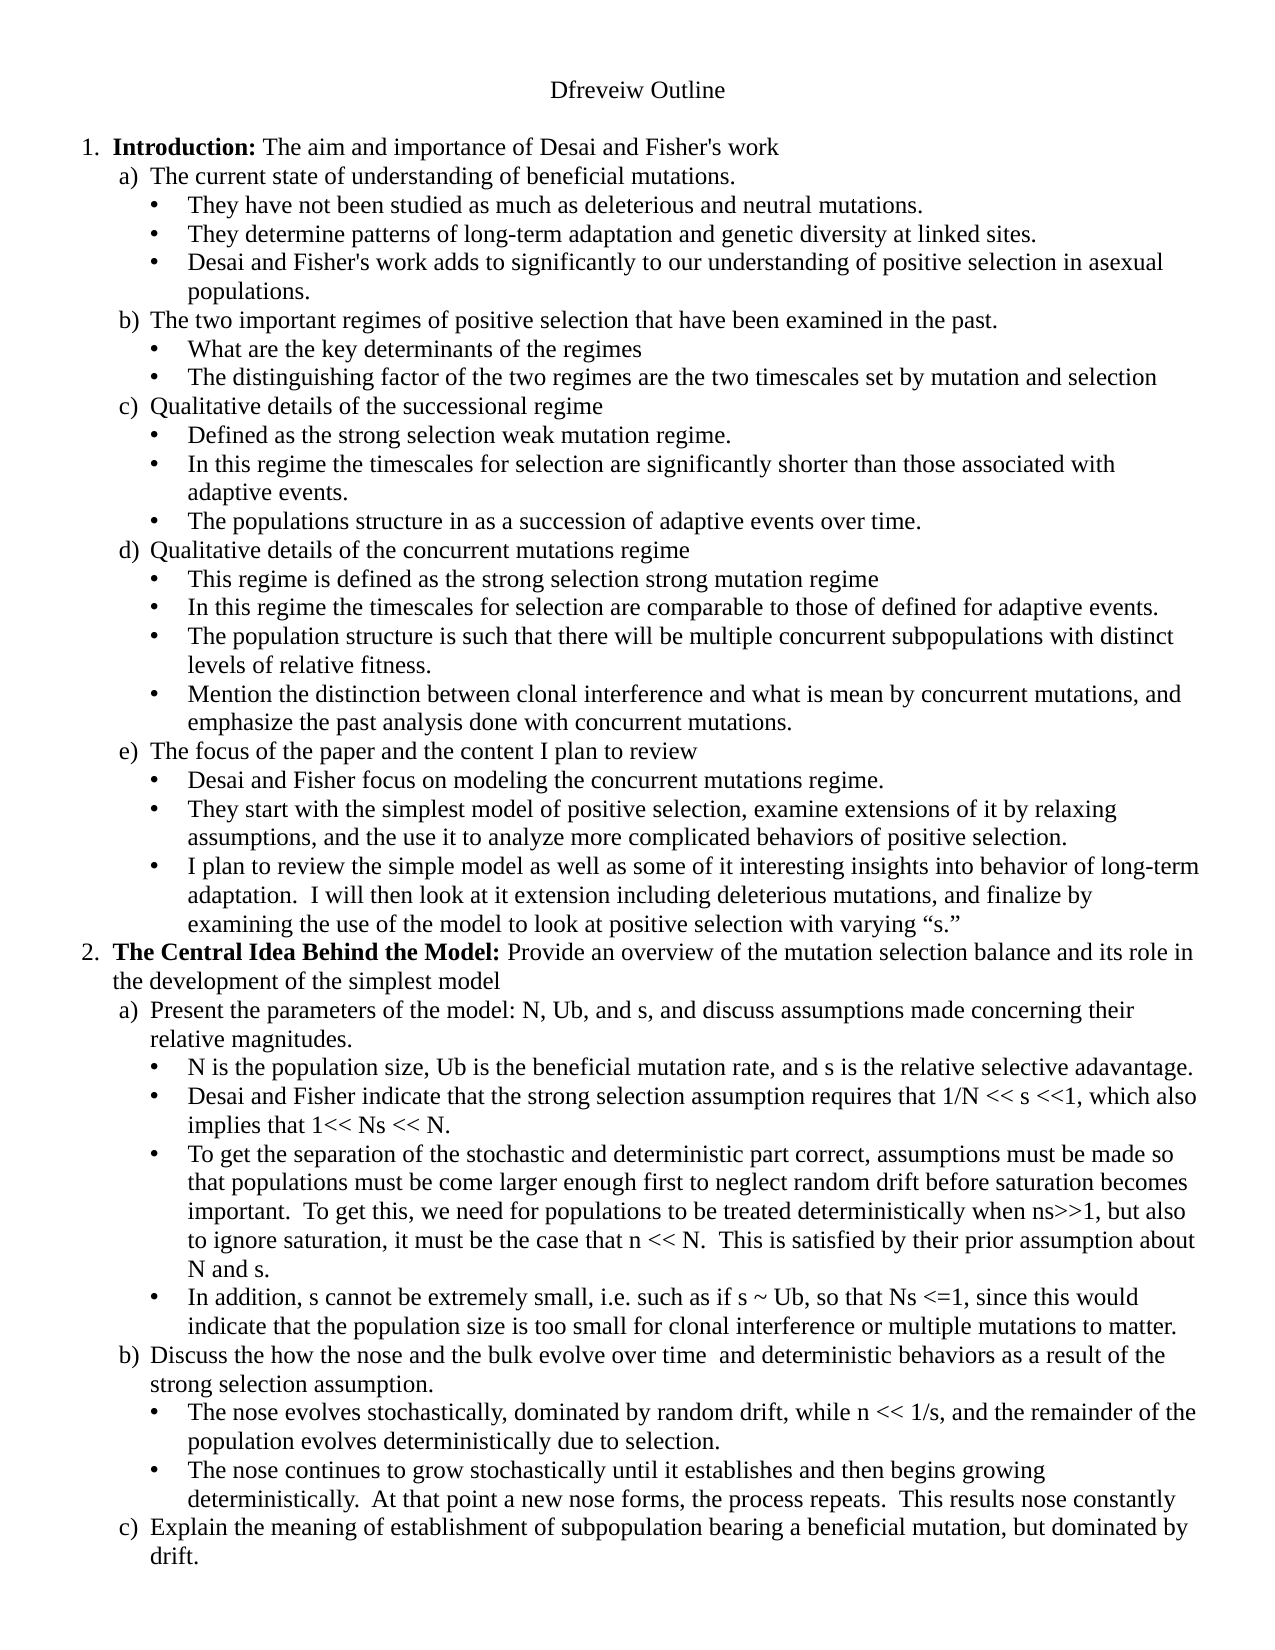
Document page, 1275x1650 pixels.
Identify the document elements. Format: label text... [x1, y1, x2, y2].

list To get the separation of the stochastic and deterministic part correct, assumptions must be made so that populations must be come larger enough first to neglect random drift before saturation becomes important. To get this, we need for populations to be treated deterministically when ns>>1, but also to ignore saturation, it must be the case that n << N. This is satisfied by their prior assumption about N and s. [150, 1139, 1200, 1282]
list Qualitative details of the successional regime [112, 391, 1200, 420]
list Present the parameters of the model: N, Ub, and s, and discuss assumptions made concerning their relative magnitudes. [112, 995, 1200, 1052]
list N is the population size, Ub is the beneficial mutation rate, and s is the relative selective adavantage. [150, 1052, 1200, 1081]
list Mention the distinction between clonal interference and what is mean by concurrent mutations, and emphasize the past analysis done with concurrent mutations. [150, 679, 1200, 736]
list The Central Idea Behind the Model: Provide an overview of the mutation selection balance and its role in the development of the simplest model [75, 937, 1200, 995]
list Desai and Fisher's work adds to significantly to our understanding of positive selection in asexual populations. [150, 247, 1200, 305]
list The populations structure in as a succession of adaptive events over time. [150, 506, 1200, 535]
list The focus of the paper and the content I plan to review [112, 736, 1200, 765]
list I plan to review the simple model as well as some of it interesting insights into behavior of long-term adaptation. I will then look at it extension including deleterious mutations, and finalize by examining the use of the model to look at positive selection with varying “s.” [150, 851, 1200, 937]
list The population structure is such that there will be multiple concurrent subpopulations with distinct levels of relative fitness. [150, 621, 1200, 679]
list In this regime the timescales for selection are significantly shorter than those associated with adaptive events. [150, 449, 1200, 506]
list In addition, s cannot be extremely small, i.e. such as if s ~ Ub, so that Ns <=1, since this would indicate that the population size is too small for clonal interference or multiple mutations to matter. [150, 1282, 1200, 1340]
list The nose continues to grow stochastically until it establishes and then begins growing deterministically. At that point a new nose forms, the process repeats. This results nose constantly [150, 1455, 1200, 1512]
list They have not been studied as much as deleterious and neutral mutations. [150, 190, 1200, 219]
list Desai and Fisher focus on modeling the concurrent mutations regime. [150, 765, 1200, 794]
list What are the key determinants of the regimes [150, 334, 1200, 362]
list Desai and Fisher indicate that the strong selection assumption requires that 1/N << s <<1, which also implies that 1<< Ns << N. [150, 1081, 1200, 1139]
list The current state of understanding of beneficial mutations. [112, 161, 1200, 190]
list This regime is defined as the strong selection strong mutation regime [150, 564, 1200, 592]
list Defined as the strong selection weak mutation regime. [150, 420, 1200, 449]
list Explain the meaning of establishment of subpopulation bearing a beneficial mutation, but dominated by drift. [112, 1512, 1200, 1570]
list The two important regimes of positive selection that have been examined in the past. [112, 305, 1200, 334]
list They start with the simplest model of positive selection, examine extensions of it by relaxing assumptions, and the use it to analyze more complicated behaviors of positive selection. [150, 794, 1200, 851]
list They determine patterns of long-term adaptation and genetic diversity at linked sites. [150, 219, 1200, 247]
list In this regime the timescales for selection are comparable to those of defined for adaptive events. [150, 592, 1200, 621]
list The distinguishing factor of the two regimes are the two timescales set by mutation and selection [150, 362, 1200, 391]
list Introduction: The aim and importance of Desai and Fisher's work [75, 132, 1200, 161]
list Qualitative details of the concurrent mutations regime [112, 535, 1200, 564]
text Dfreveiw Outline [75, 75, 1200, 104]
list The nose evolves stochastically, dominated by random drift, while n << 1/s, and the remainder of the population evolves deterministically due to selection. [150, 1397, 1200, 1455]
list Discuss the how the nose and the bulk evolve over time and deterministic behaviors as a result of the strong selection assumption. [112, 1340, 1200, 1397]
